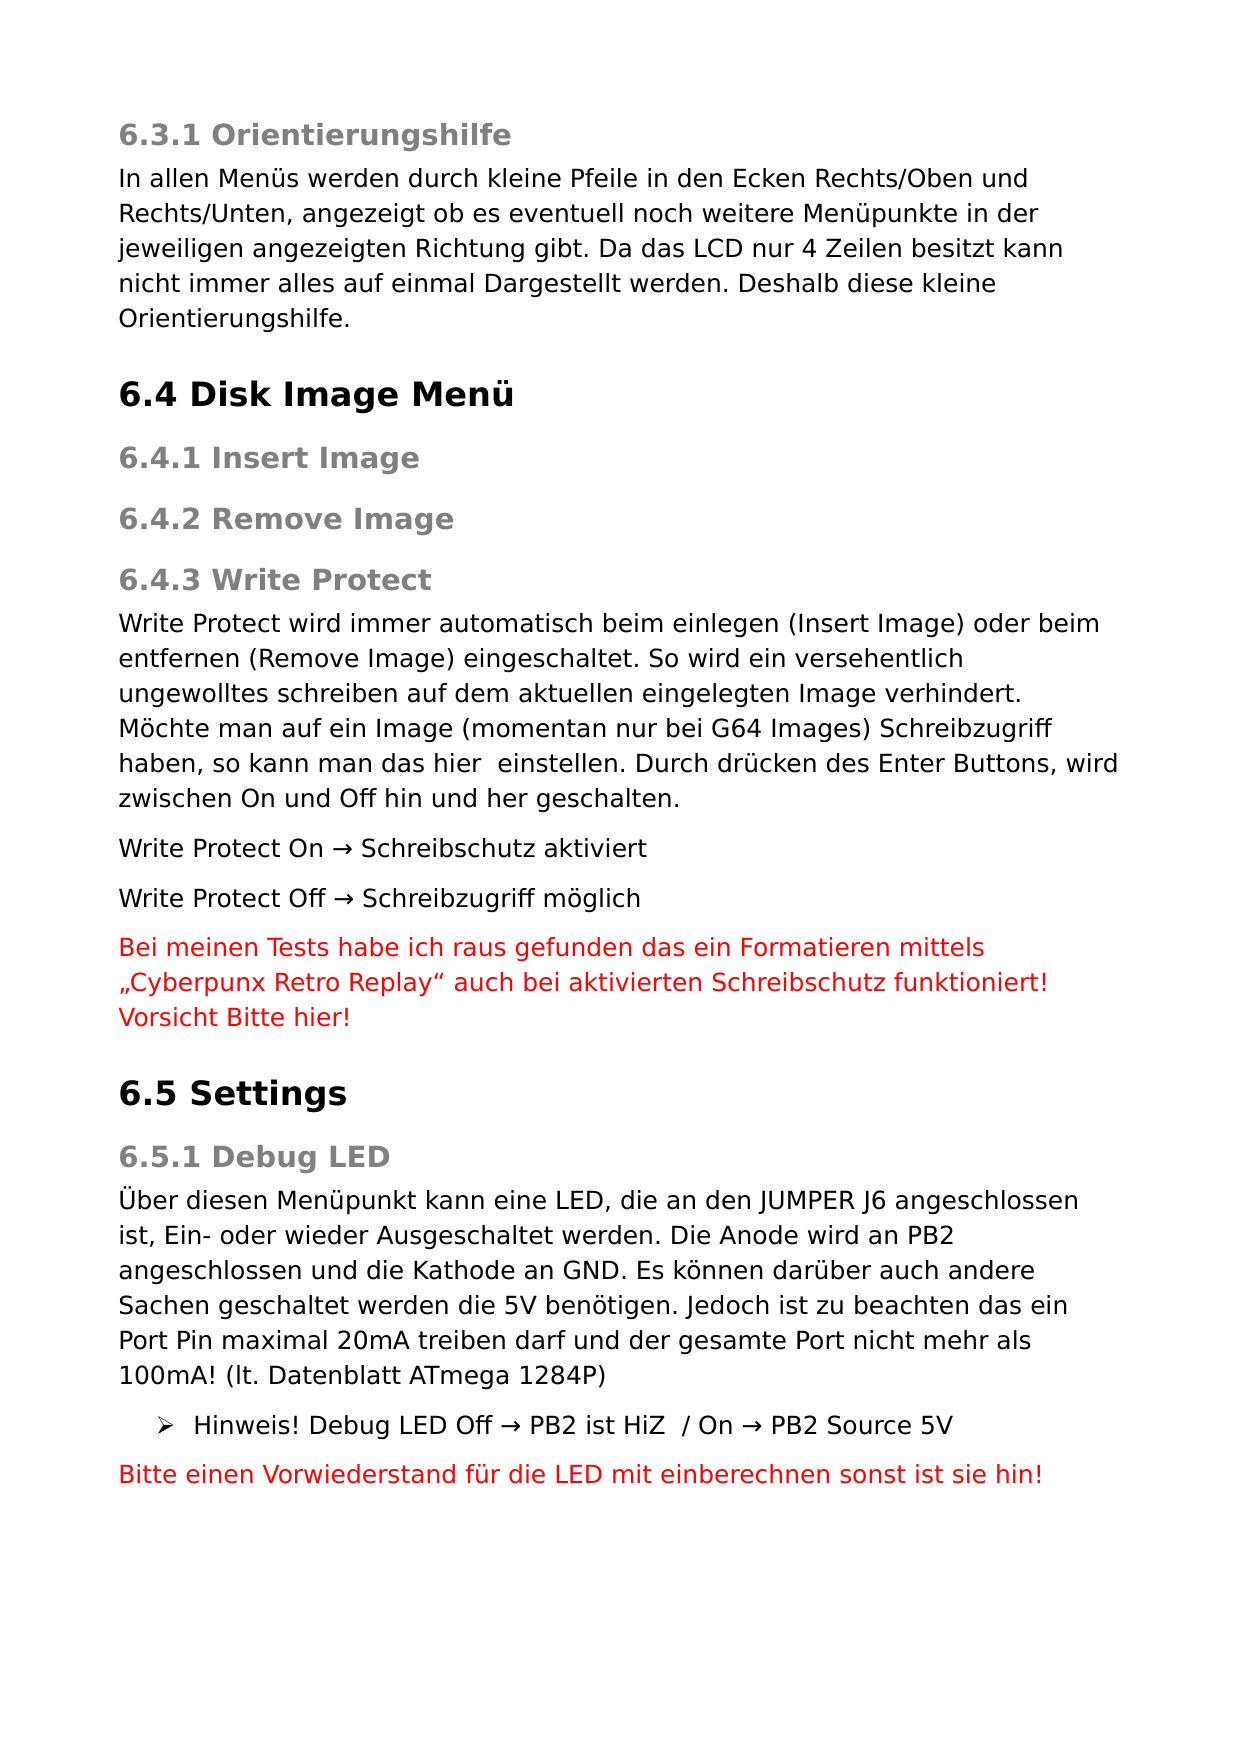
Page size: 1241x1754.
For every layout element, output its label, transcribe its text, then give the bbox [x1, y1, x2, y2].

text Write Protect wird immer automatisch beim einlegen (Insert Image) oder beim entfernen (Remove Image) eingeschaltet. So wird ein versehentlich ungewolltes schreiben auf dem aktuellen eingelegten Image verhindert. Möchte man auf ein Image (momentan nur bei G64 Images) Schreibzugriff haben, so kann man das hier einstellen. Durch drücken des Enter Buttons, wird zwischen On und Off hin und her geschalten. [118, 610, 1122, 814]
text Bitte einen Vorwiederstand für die LED mit einberechnen sonst ist sie hin! [118, 1461, 1122, 1490]
text Write Protect On → Schreibschutz aktiviert [118, 834, 1122, 863]
subtitle 6.4.1 Insert Image [118, 441, 1122, 475]
text Write Protect Off → Schreibzugriff möglich [118, 884, 1122, 913]
subtitle 6.4.2 Remove Image [118, 502, 1122, 536]
subtitle 6.5 Settings [118, 1074, 1122, 1113]
text Bei meinen Tests habe ich raus gefunden das ein Formatieren mittels „Cyberpunx Retro Replay“ auch bei aktivierten Schreibschutz funktioniert! Vorsicht Bitte hier! [118, 933, 1122, 1033]
text Über diesen Menüpunkt kann eine LED, die an den JUMPER J6 angeschlossen ist, Ein- oder wieder Ausgeschaltet werden. Die Anode wird an PB2 angeschlossen und die Kathode an GND. Es können darüber auch andere Sachen geschaltet werden die 5V benötigen. Jedoch ist zu beachten das ein Port Pin maximal 20mA treiben darf und der gesamte Port nicht mehr als 100mA! (lt. Datenblatt ATmega 1284P) [118, 1186, 1122, 1391]
list Hinweis! Debug LED Off → PB2 ist HiZ / On → PB2 Source 5V [156, 1411, 1122, 1440]
subtitle 6.5.1 Debug LED [118, 1140, 1122, 1174]
subtitle 6.4 Disk Image Menü [118, 375, 1122, 414]
subtitle 6.3.1 Orientierungshilfe [118, 118, 1122, 152]
text In allen Menüs werden durch kleine Pfeile in den Ecken Rechts/Oben und Rechts/Unten, angezeigt ob es eventuell noch weitere Menüpunkte in der jeweiligen angezeigten Richtung gibt. Da das LCD nur 4 Zeilen besitzt kann nicht immer alles auf einmal Dargestellt werden. Deshalb diese kleine Orientierungshilfe. [118, 164, 1122, 334]
subtitle 6.4.3 Write Protect [118, 563, 1122, 597]
